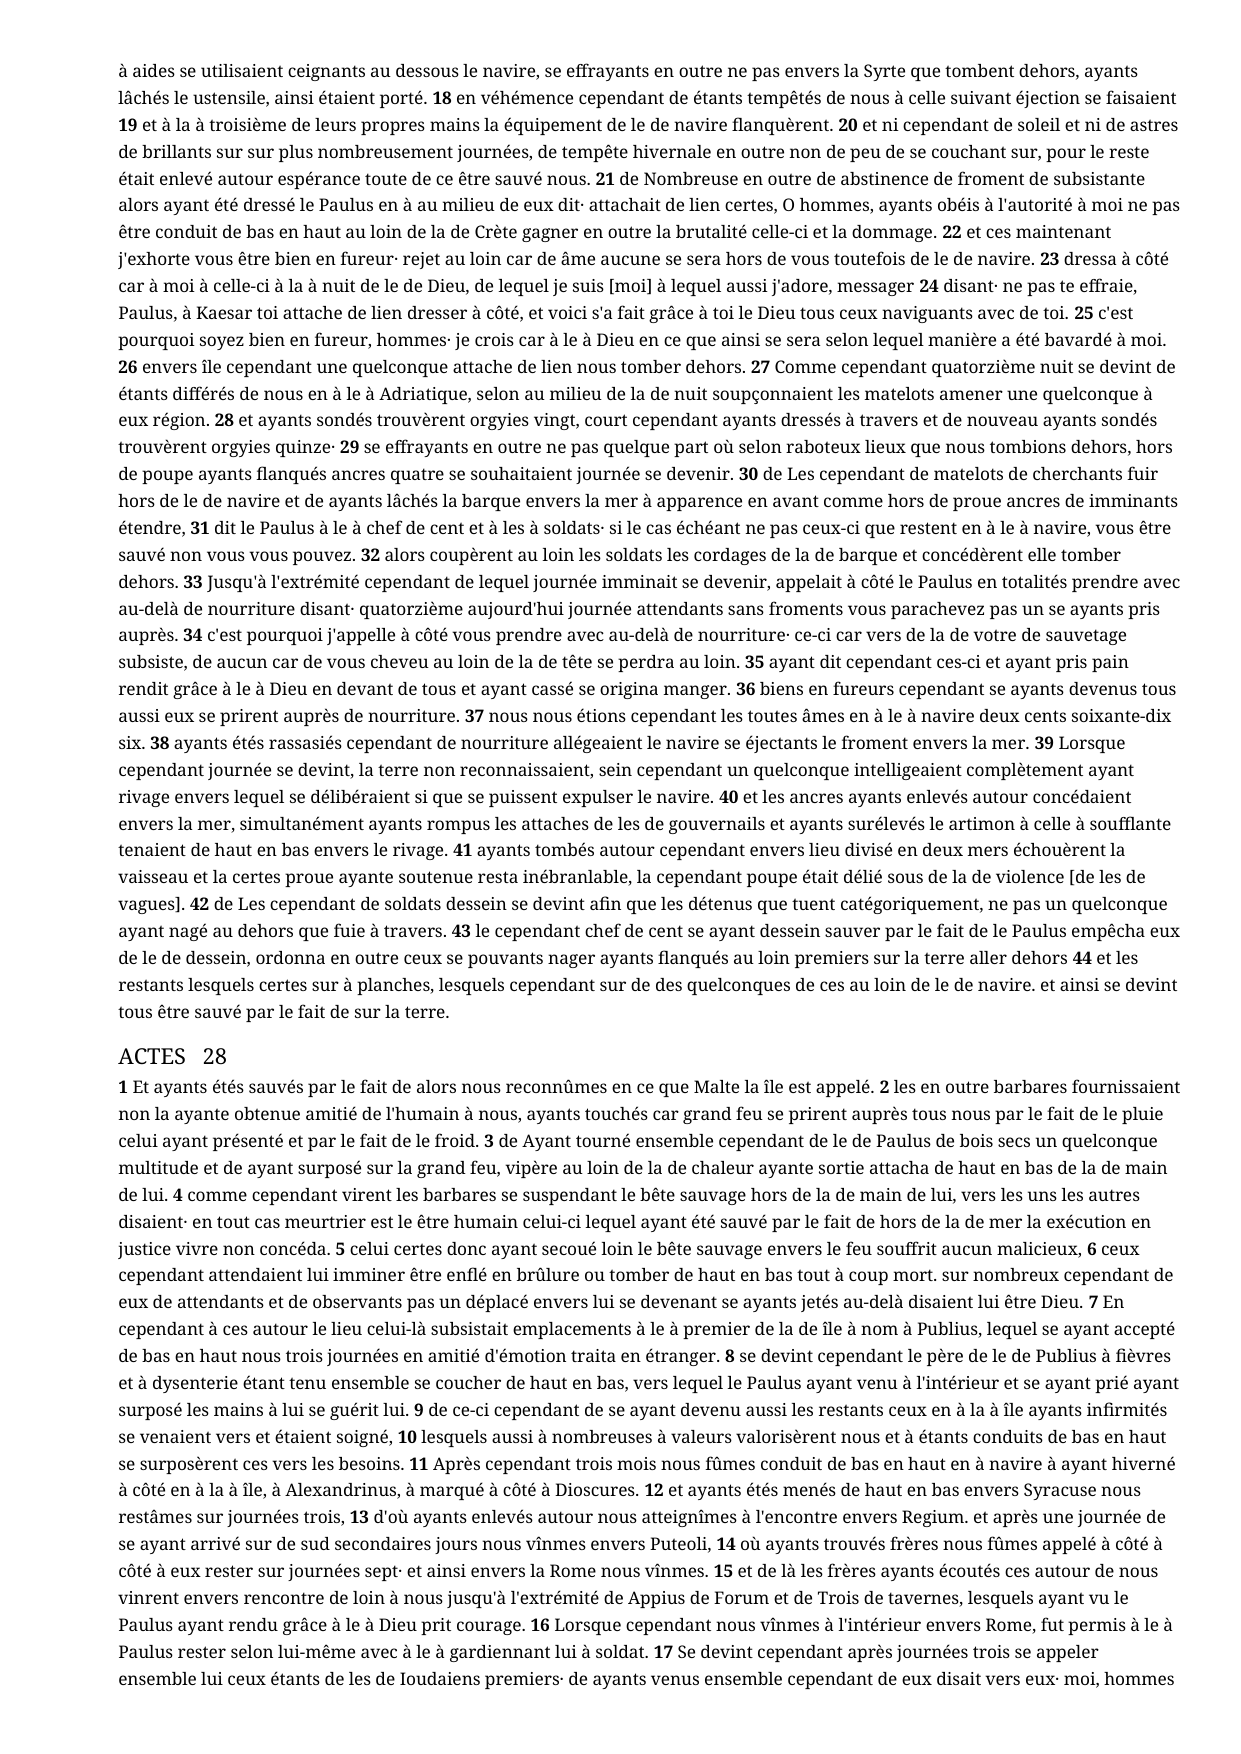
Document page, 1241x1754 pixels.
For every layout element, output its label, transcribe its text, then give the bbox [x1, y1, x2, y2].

text 1 Et ayants étés sauvés par le fait de alors nous reconnûmes en ce que Malte la île est appelé. 2 les en outre barbares fournissaient non la ayante obtenue amitié de l'humain à nous, ayants touchés car grand feu se prirent auprès tous nous par le fait de le pluie celui ayant présenté et par le fait de le froid. 3 de Ayant tourné ensemble cependant de le de Paulus de bois secs un quelconque multitude et de ayant surposé sur la grand feu, vipère au loin de la de chaleur ayante sortie attacha de haut en bas de la de main de lui. 4 comme cependant virent les barbares se suspendant le bête sauvage hors de la de main de lui, vers les uns les autres disaient· en tout cas meurtrier est le être humain celui-ci lequel ayant été sauvé par le fait de hors de la de mer la exécution en justice vivre non concéda. 5 celui certes donc ayant secoué loin le bête sauvage envers le feu souffrit aucun malicieux, 6 ceux cependant attendaient lui imminer être enflé en brûlure ou tomber de haut en bas tout à coup mort. sur nombreux cependant de eux de attendants et de observants pas un déplacé envers lui se devenant se ayants jetés au-delà disaient lui être Dieu. 7 En cependant à ces autour le lieu celui-là subsistait emplacements à le à premier de la de île à nom à Publius, lequel se ayant accepté de bas en haut nous trois journées en amitié d'émotion traita en étranger. 8 se devint cependant le père de le de Publius à fièvres et à dysenterie étant tenu ensemble se coucher de haut en bas, vers lequel le Paulus ayant venu à l'intérieur et se ayant prié ayant surposé les mains à lui se guérit lui. 9 de ce-ci cependant de se ayant devenu aussi les restants ceux en à la à île ayants infirmités se venaient vers et étaient soigné, 10 lesquels aussi à nombreuses à valeurs valorisèrent nous et à étants conduits de bas en haut se surposèrent ces vers les besoins. 11 Après cependant trois mois nous fûmes conduit de bas en haut en à navire à ayant hiverné à côté en à la à île, à Alexandrinus, à marqué à côté à Dioscures. 12 et ayants étés menés de haut en bas envers Syracuse nous restâmes sur journées trois, 13 d'où ayants enlevés autour nous atteignîmes à l'encontre envers Regium. et après une journée de se ayant arrivé sur de sud secondaires jours nous vînmes envers Puteoli, 14 où ayants trouvés frères nous fûmes appelé à côté à côté à eux rester sur journées sept· et ainsi envers la Rome nous vînmes. 15 et de là les frères ayants écoutés ces autour de nous vinrent envers rencontre de loin à nous jusqu'à l'extrémité de Appius de Forum et de Trois de tavernes, lesquels ayant vu le Paulus ayant rendu grâce à le à Dieu prit courage. 16 Lorsque cependant nous vînmes à l'intérieur envers Rome, fut permis à le à Paulus rester selon lui-même avec à le à gardiennant lui à soldat. 17 Se devint cependant après journées trois se appeler ensemble lui ceux étants de les de Ioudaiens premiers· de ayants venus ensemble cependant de eux disait vers eux· moi, hommes [118, 1075, 1181, 1690]
text ACTES 28 [118, 1041, 1181, 1071]
text à aides se utilisaient ceignants au dessous le navire, se effrayants en outre ne pas envers la Syrte que tombent dehors, ayants lâchés le ustensile, ainsi étaient porté. 18 en véhémence cependant de étants tempêtés de nous à celle suivant éjection se faisaient 19 et à la à troisième de leurs propres mains la équipement de le de navire flanquèrent. 20 et ni cependant de soleil et ni de astres de brillants sur sur plus nombreusement journées, de tempête hivernale en outre non de peu de se couchant sur, pour le reste était enlevé autour espérance toute de ce être sauvé nous. 21 de Nombreuse en outre de abstinence de froment de subsistante alors ayant été dressé le Paulus en à au milieu de eux dit· attachait de lien certes, O hommes, ayants obéis à l'autorité à moi ne pas être conduit de bas en haut au loin de la de Crète gagner en outre la brutalité celle-ci et la dommage. 22 et ces maintenant j'exhorte vous être bien en fureur· rejet au loin car de âme aucune se sera hors de vous toutefois de le de navire. 23 dressa à côté car à moi à celle-ci à la à nuit de le de Dieu, de lequel je suis [moi] à lequel aussi j'adore, messager 24 disant· ne pas te effraie, Paulus, à Kaesar toi attache de lien dresser à côté, et voici s'a fait grâce à toi le Dieu tous ceux naviguants avec de toi. 25 c'est pourquoi soyez bien en fureur, hommes· je crois car à le à Dieu en ce que ainsi se sera selon lequel manière a été bavardé à moi. 26 envers île cependant une quelconque attache de lien nous tomber dehors. 27 Comme cependant quatorzième nuit se devint de étants différés de nous en à le à Adriatique, selon au milieu de la de nuit soupçonnaient les matelots amener une quelconque à eux région. 28 et ayants sondés trouvèrent orgyies vingt, court cependant ayants dressés à travers et de nouveau ayants sondés trouvèrent orgyies quinze· 29 se effrayants en outre ne pas quelque part où selon raboteux lieux que nous tombions dehors, hors de poupe ayants flanqués ancres quatre se souhaitaient journée se devenir. 30 de Les cependant de matelots de cherchants fuir hors de le de navire et de ayants lâchés la barque envers la mer à apparence en avant comme hors de proue ancres de imminants étendre, 31 dit le Paulus à le à chef de cent et à les à soldats· si le cas échéant ne pas ceux-ci que restent en à le à navire, vous être sauvé non vous vous pouvez. 32 alors coupèrent au loin les soldats les cordages de la de barque et concédèrent elle tomber dehors. 33 Jusqu'à l'extrémité cependant de lequel journée imminait se devenir, appelait à côté le Paulus en totalités prendre avec au-delà de nourriture disant· quatorzième aujourd'hui journée attendants sans froments vous parachevez pas un se ayants pris auprès. 34 c'est pourquoi j'appelle à côté vous prendre avec au-delà de nourriture· ce-ci car vers de la de votre de sauvetage subsiste, de aucun car de vous cheveu au loin de la de tête se perdra au loin. 35 ayant dit cependant ces-ci et ayant pris pain rendit grâce à le à Dieu en devant de tous et ayant cassé se origina manger. 36 biens en fureurs cependant se ayants devenus tous aussi eux se prirent auprès de nourriture. 37 nous nous étions cependant les toutes âmes en à le à navire deux cents soixante-dix six. 38 ayants étés rassasiés cependant de nourriture allégeaient le navire se éjectants le froment envers la mer. 39 Lorsque cependant journée se devint, la terre non reconnaissaient, sein cependant un quelconque intelligeaient complètement ayant rivage envers lequel se délibéraient si que se puissent expulser le navire. 40 et les ancres ayants enlevés autour concédaient envers la mer, simultanément ayants rompus les attaches de les de gouvernails et ayants surélevés le artimon à celle à soufflante tenaient de haut en bas envers le rivage. 41 ayants tombés autour cependant envers lieu divisé en deux mers échouèrent la vaisseau et la certes proue ayante soutenue resta inébranlable, la cependant poupe était délié sous de la de violence [de les de vagues]. 42 de Les cependant de soldats dessein se devint afin que les détenus que tuent catégoriquement, ne pas un quelconque ayant nagé au dehors que fuie à travers. 43 le cependant chef de cent se ayant dessein sauver par le fait de le Paulus empêcha eux de le de dessein, ordonna en outre ceux se pouvants nager ayants flanqués au loin premiers sur la terre aller dehors 44 et les restants lesquels certes sur à planches, lesquels cependant sur de des quelconques de ces au loin de le de navire. et ainsi se devint tous être sauvé par le fait de sur la terre. [118, 59, 1181, 1023]
